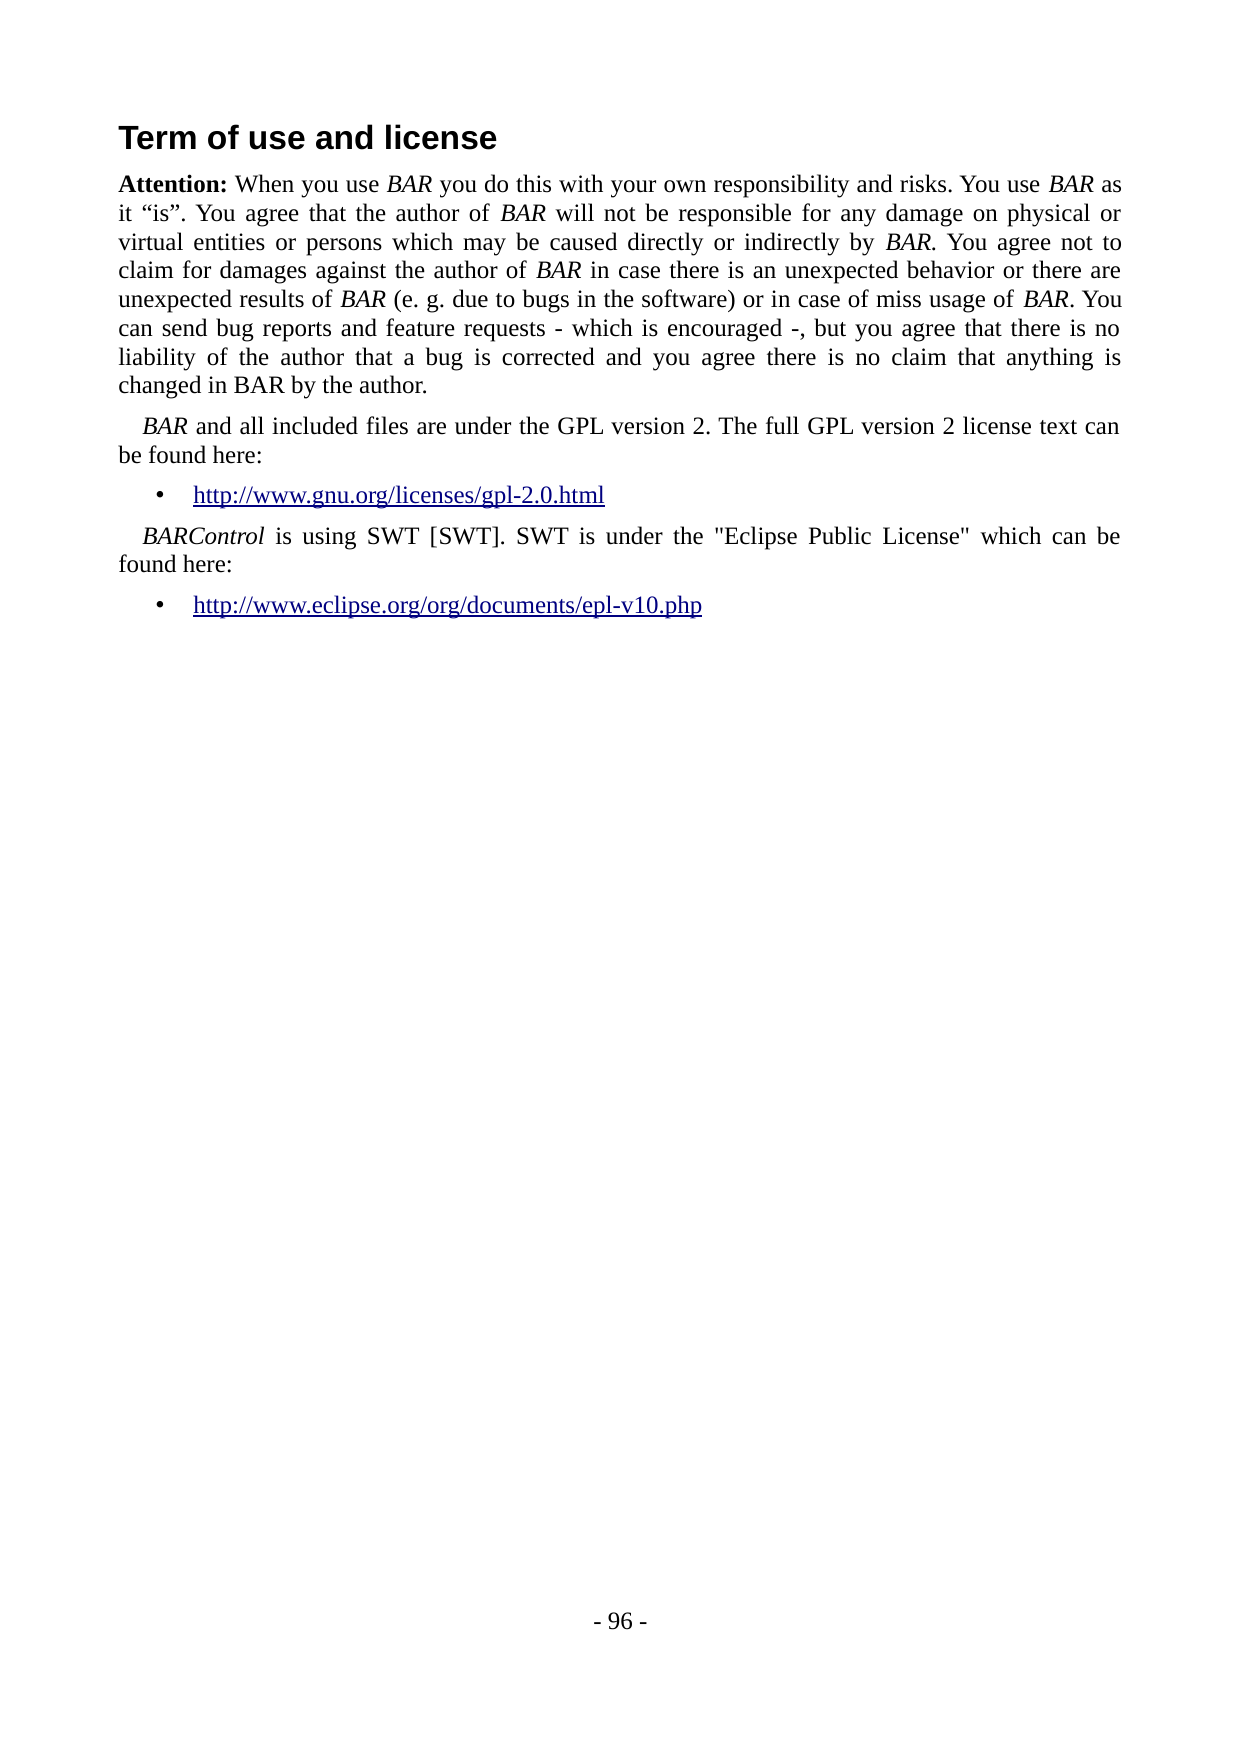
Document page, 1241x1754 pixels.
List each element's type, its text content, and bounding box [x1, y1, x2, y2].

text BARControl is using SWT [SWT]. SWT is under the "Eclipse Public License" which can be found here: [118, 521, 1122, 578]
subtitle Term of use and license [118, 118, 1122, 157]
text Attention: When you use BAR you do this with your own responsibility and risks. You use BAR as it “is”. You agree that the author of BAR will not be responsible for any damage on physical or virtual entities or persons which may be caused directly or indirectly by BAR. You agree not to claim for damages against the author of BAR in case there is an unexpected behavior or there are unexpected results of BAR (e. g. due to bugs in the software) or in case of miss usage of BAR. You can send bug reports and feature requests - which is encouraged -, but you agree that there is no liability of the author that a bug is corrected and you agree there is no claim that anything is changed in BAR by the author. [118, 169, 1122, 399]
text BAR and all included files are under the GPL version 2. The full GPL version 2 license text can be found here: [118, 411, 1122, 468]
list http://www.eclipse.org/org/documents/epl-v10.php [156, 590, 1122, 619]
list http://www.gnu.org/licenses/gpl-2.0.html [156, 480, 1122, 509]
